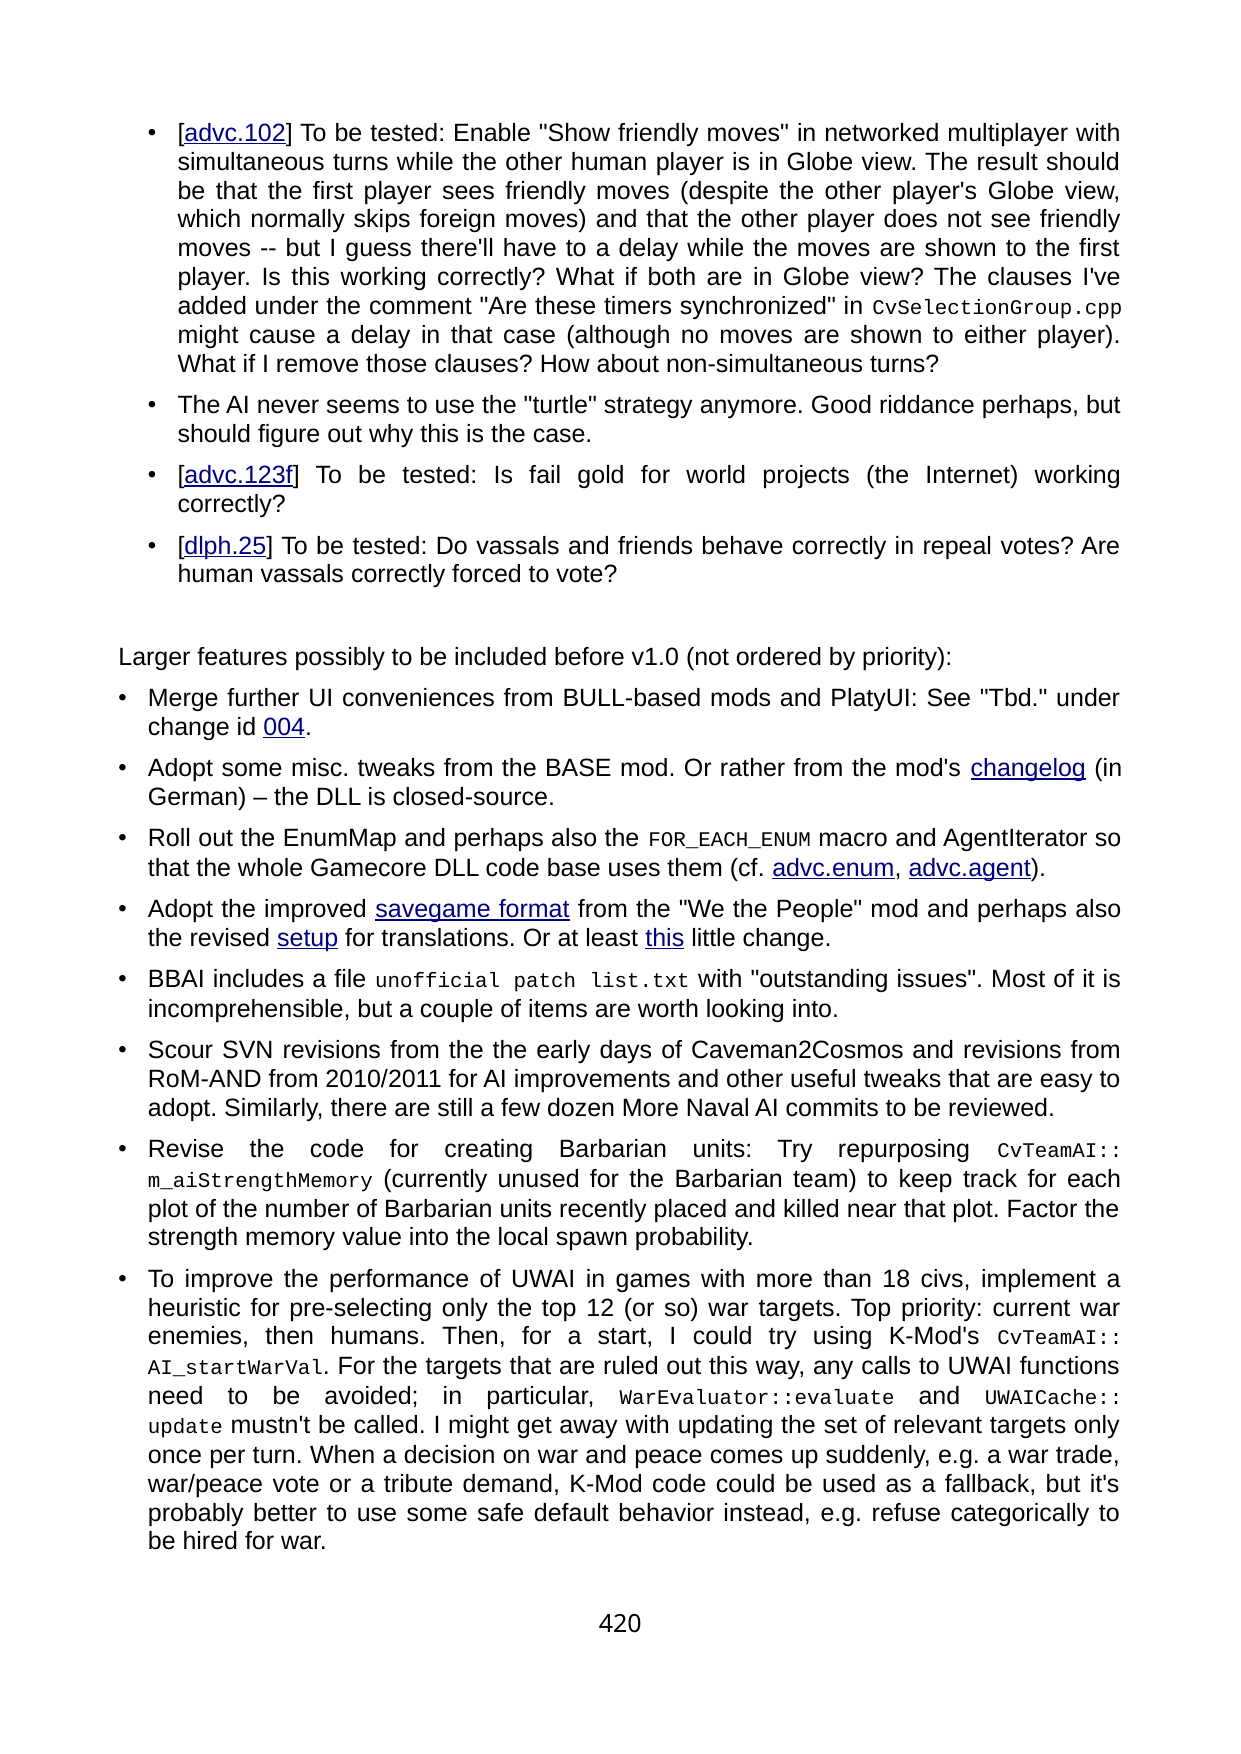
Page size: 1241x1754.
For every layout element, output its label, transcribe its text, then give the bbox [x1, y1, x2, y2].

list Merge further UI conveniences from BULL-based mods and PlatyUI: See "Tbd." under change id 004. [118, 683, 1122, 741]
text Larger features possibly to be included before v1.0 (not ordered by priority): [118, 642, 1122, 671]
list [advc.102] To be tested: Enable "Show friendly moves" in networked multiplayer with simultaneous turns while the other human player is in Globe view. The result should be that the first player sees friendly moves (despite the other player's Globe view, which normally skips foreign moves) and that the other player does not see friendly moves -- but I guess there'll have to a delay while the moves are shown to the first player. Is this working correctly? What if both are in Globe view? The clauses I've added under the comment "Are these timers synchronized" in CvSelectionGroup.cpp might cause a delay in that case (although no moves are shown to either player). What if I remove those clauses? How about non-simultaneous turns? [148, 118, 1122, 378]
list Revise the code for creating Barbarian units: Try repurposing CvTeamAI:: m_aiStrengthMemory (currently unused for the Barbarian team) to keep track for each plot of the number of Barbarian units recently placed and killed near that plot. Factor the strength memory value into the local spawn probability. [118, 1134, 1122, 1251]
list Roll out the EnumMap and perhaps also the FOR_EACH_ENUM macro and AgentIterator so that the whole Gamecore DLL code base uses them (cf. advc.enum, advc.agent). [118, 823, 1122, 882]
list Adopt some misc. tweaks from the BASE mod. Or rather from the mod's changelog (in German) – the DLL is closed-source. [118, 753, 1122, 811]
list BBAI includes a file unofficial patch list.txt with "outstanding issues". Most of it is incomprehensible, but a couple of items are worth looking into. [118, 964, 1122, 1023]
list [advc.123f] To be tested: Is fail gold for world projects (the Internet) working correctly? [148, 461, 1122, 518]
list Adopt the improved savegame format from the "We the People" mod and perhaps also the revised setup for translations. Or at least this little change. [118, 894, 1122, 952]
list To improve the performance of UWAI in games with more than 18 civs, implement a heuristic for pre-selecting only the top 12 (or so) war targets. Top priority: current war enemies, then humans. Then, for a start, I could try using K-Mod's CvTeamAI:: AI_startWarVal. For the targets that are ruled out this way, any calls to UWAI functions need to be avoided; in particular, WarEvaluator::evaluate and UWAICache:: update mustn't be called. I might get away with updating the set of relevant targets only once per turn. When a decision on war and peace comes up suddenly, e.g. a war trade, war/peace vote or a tribute demand, K-Mod code could be used as a fallback, but it's probably better to use some safe default behavior instead, e.g. refuse categorically to be hired for war. [118, 1264, 1122, 1555]
list The AI never seems to use the "turtle" strategy anymore. Good riddance perhaps, but should figure out why this is the case. [148, 390, 1122, 448]
list [dlph.25] To be tested: Do vassals and friends behave correctly in repeal votes? Are human vassals correctly forced to vote? [148, 531, 1122, 588]
list Scour SVN revisions from the the early days of Caveman2Cosmos and revisions from RoM-AND from 2010/2011 for AI improvements and other useful tweaks that are easy to adopt. Similarly, there are still a few dozen More Naval AI commits to be reviewed. [118, 1035, 1122, 1122]
